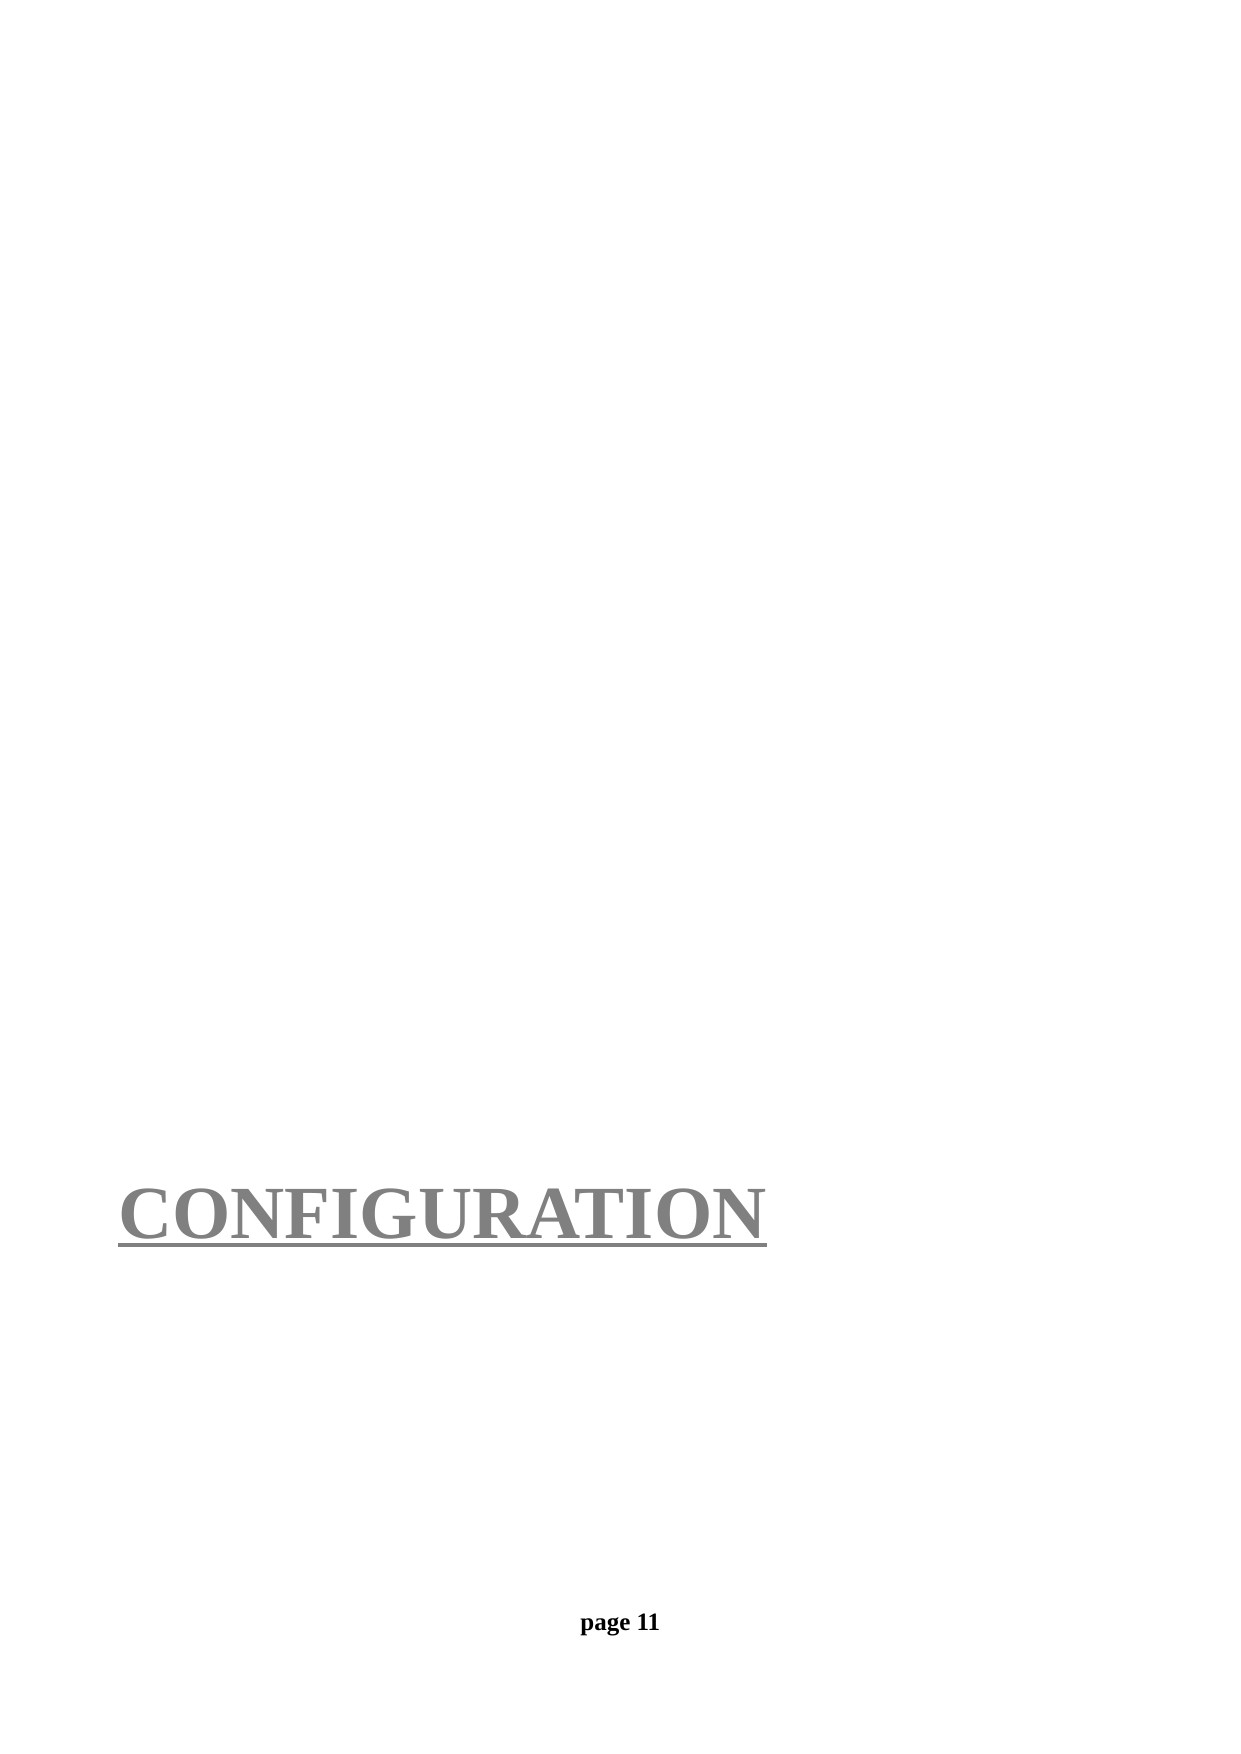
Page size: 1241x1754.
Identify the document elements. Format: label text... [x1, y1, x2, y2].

subtitle Configuration [118, 1168, 1122, 1254]
